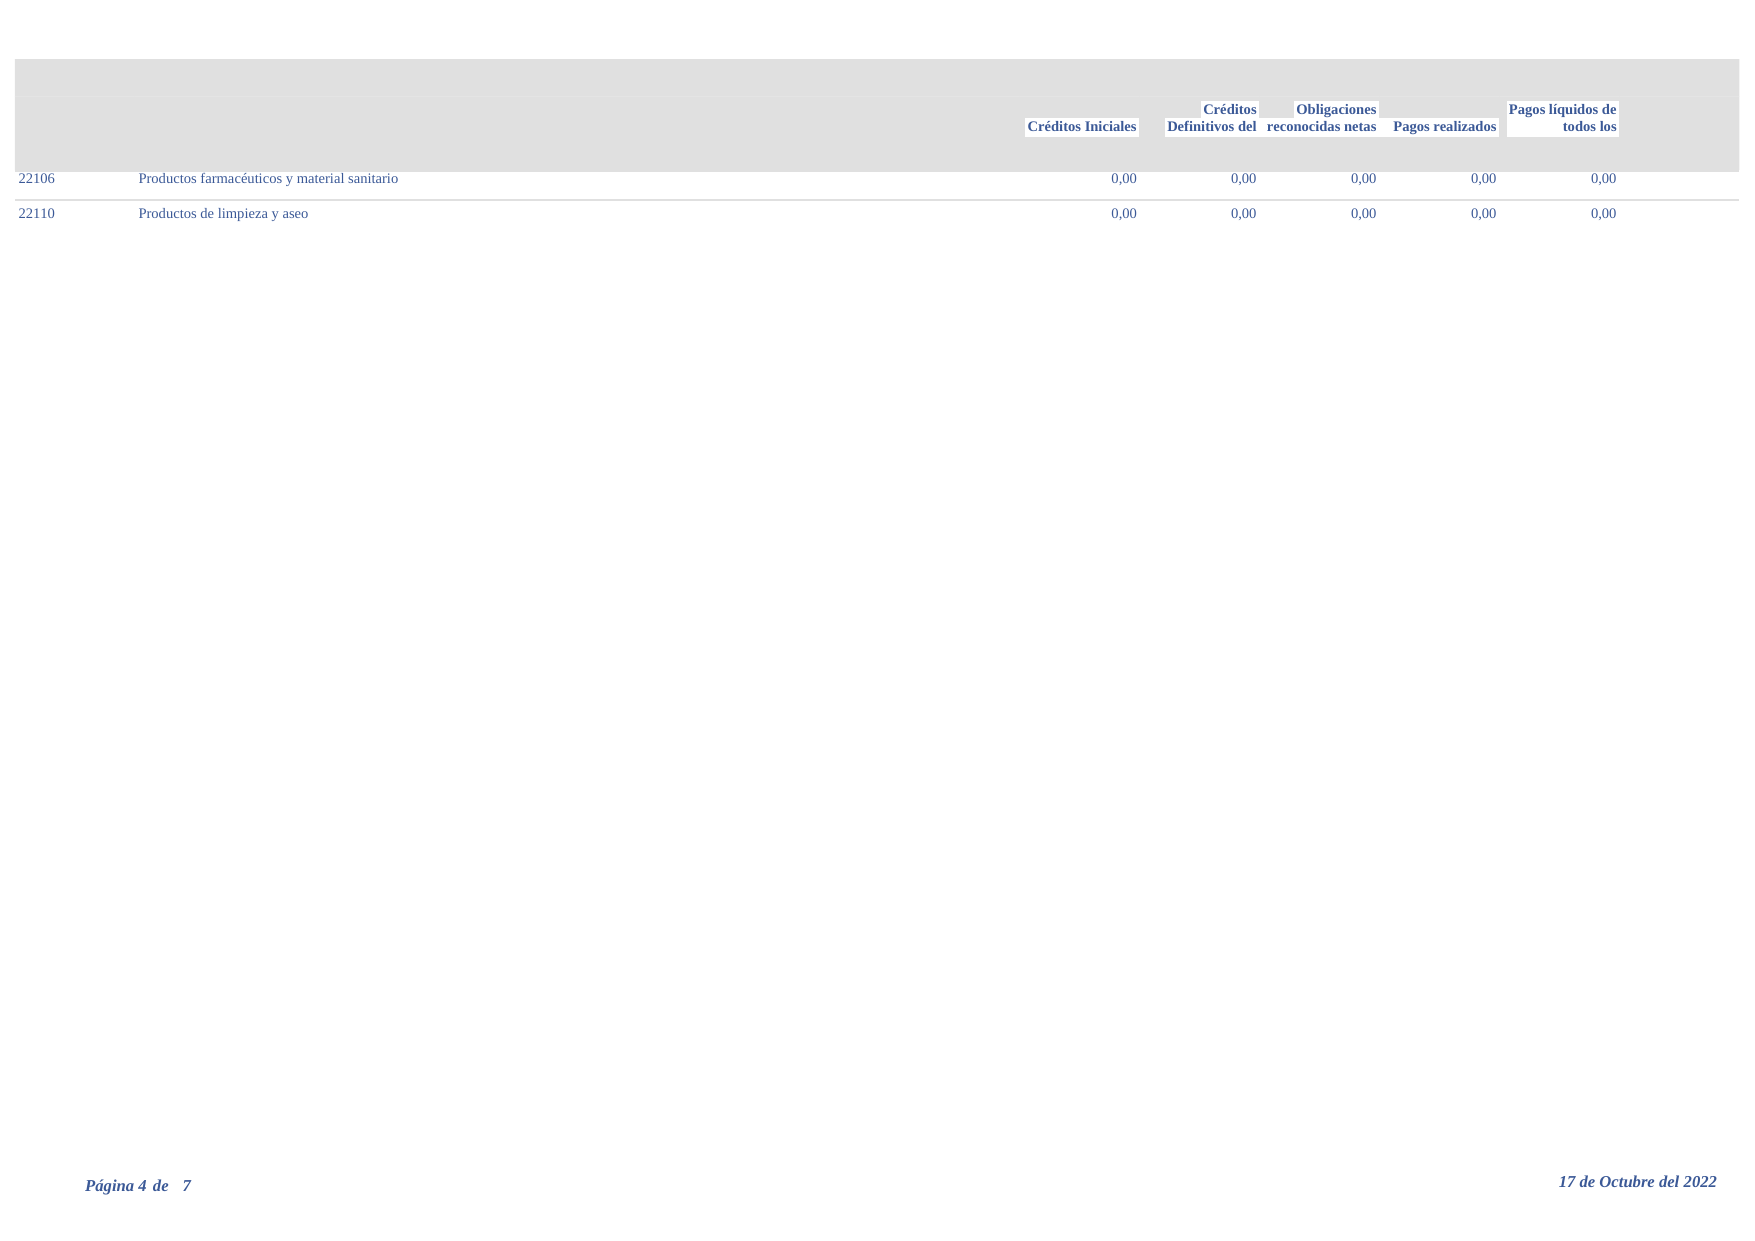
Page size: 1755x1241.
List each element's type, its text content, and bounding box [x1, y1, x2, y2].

table_cell 0,00 [1524, 201, 1739, 230]
table_cell Productos de limpieza y aseo [105, 201, 766, 230]
table_cell 0,00 [1166, 172, 1277, 199]
table_cell 0,00 [766, 172, 1166, 199]
table_cell 0,00 [1397, 172, 1524, 199]
table_cell 0,00 [766, 201, 1166, 230]
table_cell 0,00 [1277, 201, 1397, 230]
table_cell 0,00 [1397, 201, 1524, 230]
table_cell 0,00 [1277, 172, 1397, 199]
table_cell 22106 [15, 172, 105, 199]
table_cell Productos farmacéuticos y material sanitario [105, 172, 766, 199]
table_cell 22110 [15, 201, 105, 230]
table_cell 0,00 [1166, 201, 1277, 230]
table_cell 0,00 [1524, 172, 1739, 199]
